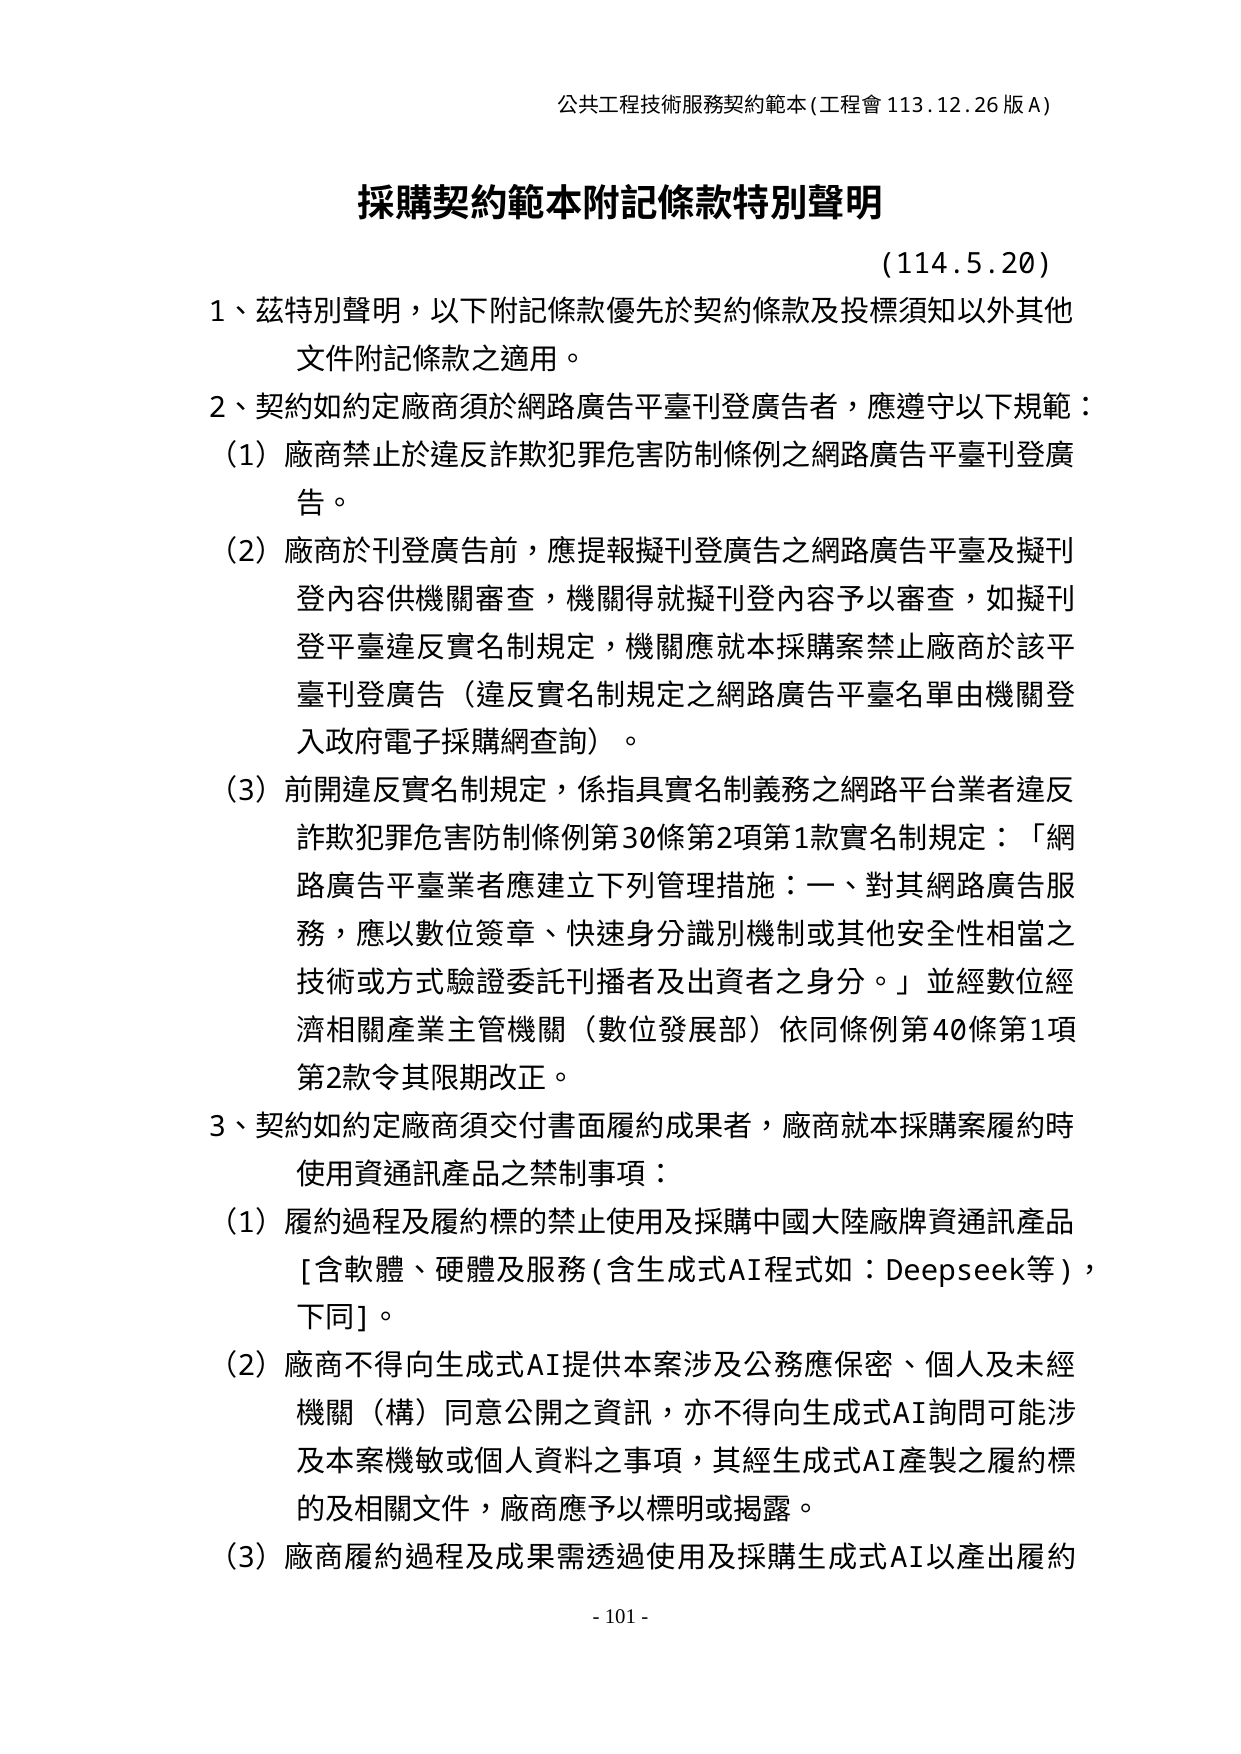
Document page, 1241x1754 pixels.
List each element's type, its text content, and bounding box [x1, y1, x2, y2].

list 廠商履約過程及成果需透過使用及採購生成式AI以產出履約 [208, 1529, 1076, 1577]
list 契約如約定廠商須於網路廣告平臺刊登廣告者，應遵守以下規範： [208, 379, 1076, 427]
text (114.5.20) [187, 221, 1053, 283]
list 前開違反實名制規定，係指具實名制義務之網路平台業者違反詐欺犯罪危害防制條例第30條第2項第1款實名制規定：「網路廣告平臺業者應建立下列管理措施：一、對其網路廣告服務，應以數位簽章、快速身分識別機制或其他安全性相當之技術或方式驗證委託刊播者及出資者之身分。」並經數位經濟相關產業主管機關（數位發展部）依同條例第40條第1項第2款令其限期改正。 [208, 762, 1076, 1098]
list 廠商不得向生成式AI提供本案涉及公務應保密、個人及未經機關（構）同意公開之資訊，亦不得向生成式AI詢問可能涉及本案機敏或個人資料之事項，其經生成式AI產製之履約標的及相關文件，廠商應予以標明或揭露。 [208, 1337, 1076, 1529]
list 契約如約定廠商須交付書面履約成果者，廠商就本採購案履約時使用資通訊產品之禁制事項： [208, 1098, 1076, 1194]
text 採購契約範本附記條款特別聲明 [187, 158, 1053, 221]
list 履約過程及履約標的禁止使用及採購中國大陸廠牌資通訊產品[含軟體、硬體及服務(含生成式AI程式如：Deepseek等)，下同]。 [208, 1194, 1076, 1337]
list 廠商於刊登廣告前，應提報擬刊登廣告之網路廣告平臺及擬刊登內容供機關審查，機關得就擬刊登內容予以審查，如擬刊登平臺違反實名制規定，機關應就本採購案禁止廠商於該平臺刊登廣告（違反實名制規定之網路廣告平臺名單由機關登入政府電子採購網查詢）。 [208, 523, 1076, 762]
list 廠商禁止於違反詐欺犯罪危害防制條例之網路廣告平臺刊登廣告。 [208, 427, 1076, 523]
list 茲特別聲明，以下附記條款優先於契約條款及投標須知以外其他文件附記條款之適用。 [208, 283, 1076, 379]
